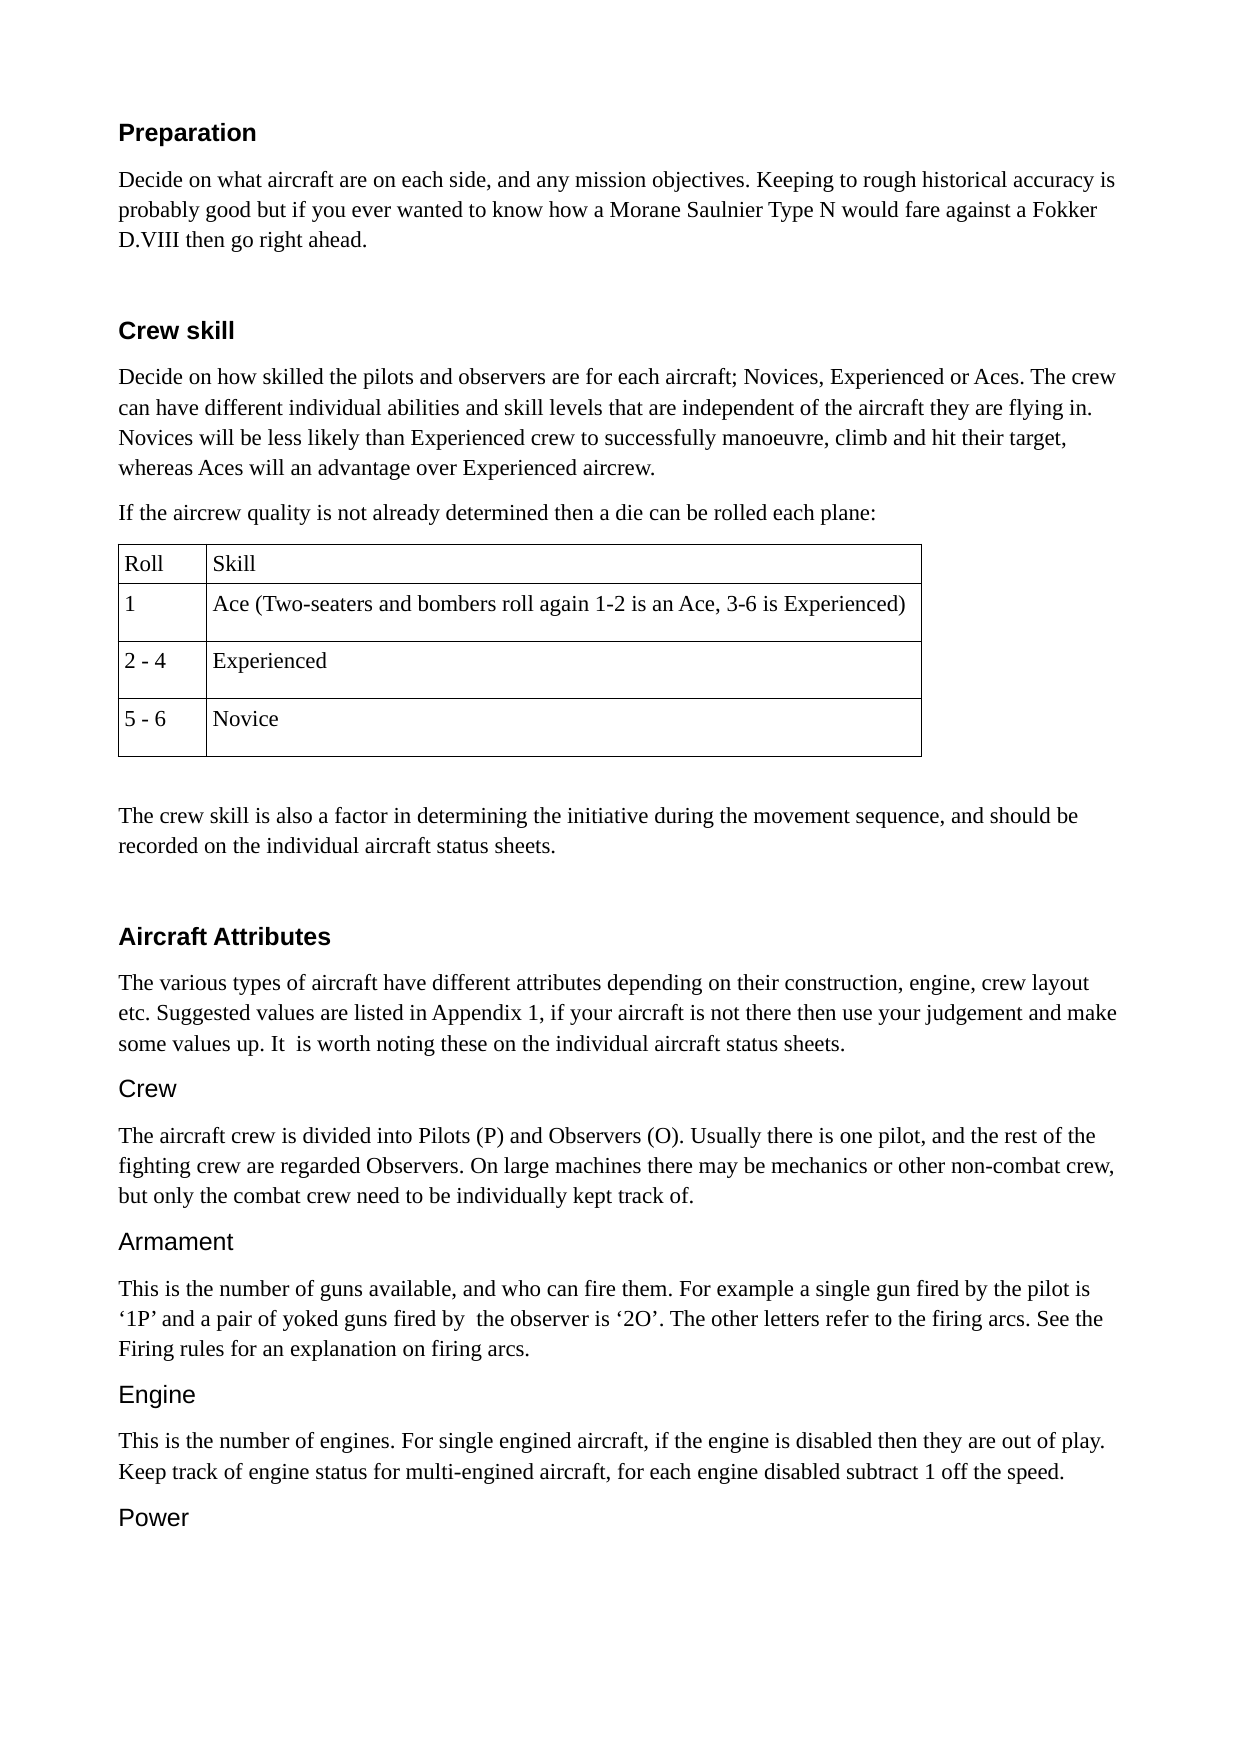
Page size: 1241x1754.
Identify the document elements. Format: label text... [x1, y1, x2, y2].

text The various types of aircraft have different attributes depending on their construction, engine, crew layout etc. Suggested values are listed in Appendix 1, if your aircraft is not there then use your judgement and make some values up. It is worth noting these on the individual aircraft status sheets. [118, 969, 1122, 1056]
text Aircraft Attributes [118, 922, 1122, 950]
table_cell 2 - 4 [119, 642, 206, 698]
table_header Skill [207, 545, 921, 583]
text This is the number of engines. For single engined aircraft, if the engine is disabled then they are out of play. Keep track of engine status for multi-engined aircraft, for each engine disabled subtract 1 off the speed. [118, 1428, 1122, 1484]
table_cell Novice [207, 699, 921, 756]
text Preparation [118, 118, 1122, 147]
text Engine [118, 1380, 1122, 1409]
text Crew [118, 1074, 1122, 1103]
table_header Roll [119, 545, 206, 583]
text The crew skill is also a factor in determining the initiative during the movement sequence, and should be recorded on the individual aircraft status sheets. [118, 802, 1122, 858]
text Crew skill [118, 316, 1122, 344]
table_cell Ace (Two-seaters and bombers roll again 1-2 is an Ace, 3-6 is Experienced) [207, 584, 921, 641]
table_cell 1 [119, 584, 206, 641]
text This is the number of guns available, and who can fire them. For example a single gun fired by the pilot is ‘1P’ and a pair of yoked guns fired by the observer is ‘2O’. The other letters refer to the firing arcs. See the Firing rules for an explanation on firing arcs. [118, 1275, 1122, 1362]
table_cell Experienced [207, 642, 921, 698]
text The aircraft crew is divided into Pilots (P) and Observers (O). Usually there is one pilot, and the rest of the fighting crew are regarded Observers. On large machines there may be mechanics or other non-combat crew, but only the combat crew need to be individually kept track of. [118, 1122, 1122, 1209]
text Power [118, 1503, 1122, 1531]
text Decide on what aircraft are on each side, and any mission objectives. Keeping to rough historical accuracy is probably good but if you ever wanted to know how a Morane Saulnier Type N would fare against a Fokker D.VIII then go right ahead. [118, 166, 1122, 252]
table_cell 5 - 6 [119, 699, 206, 756]
text Armament [118, 1227, 1122, 1256]
text If the aircrew quality is not already determined then a die can be rolled each plane: [118, 499, 1122, 525]
text Decide on how skilled the pilots and observers are for each aircraft; Novices, Experienced or Aces. The crew can have different individual abilities and skill levels that are independent of the aircraft they are flying in. Novices will be less likely than Experienced crew to successfully manoeuvre, climb and hit their target, whereas Aces will an advantage over Experienced aircrew. [118, 363, 1122, 480]
